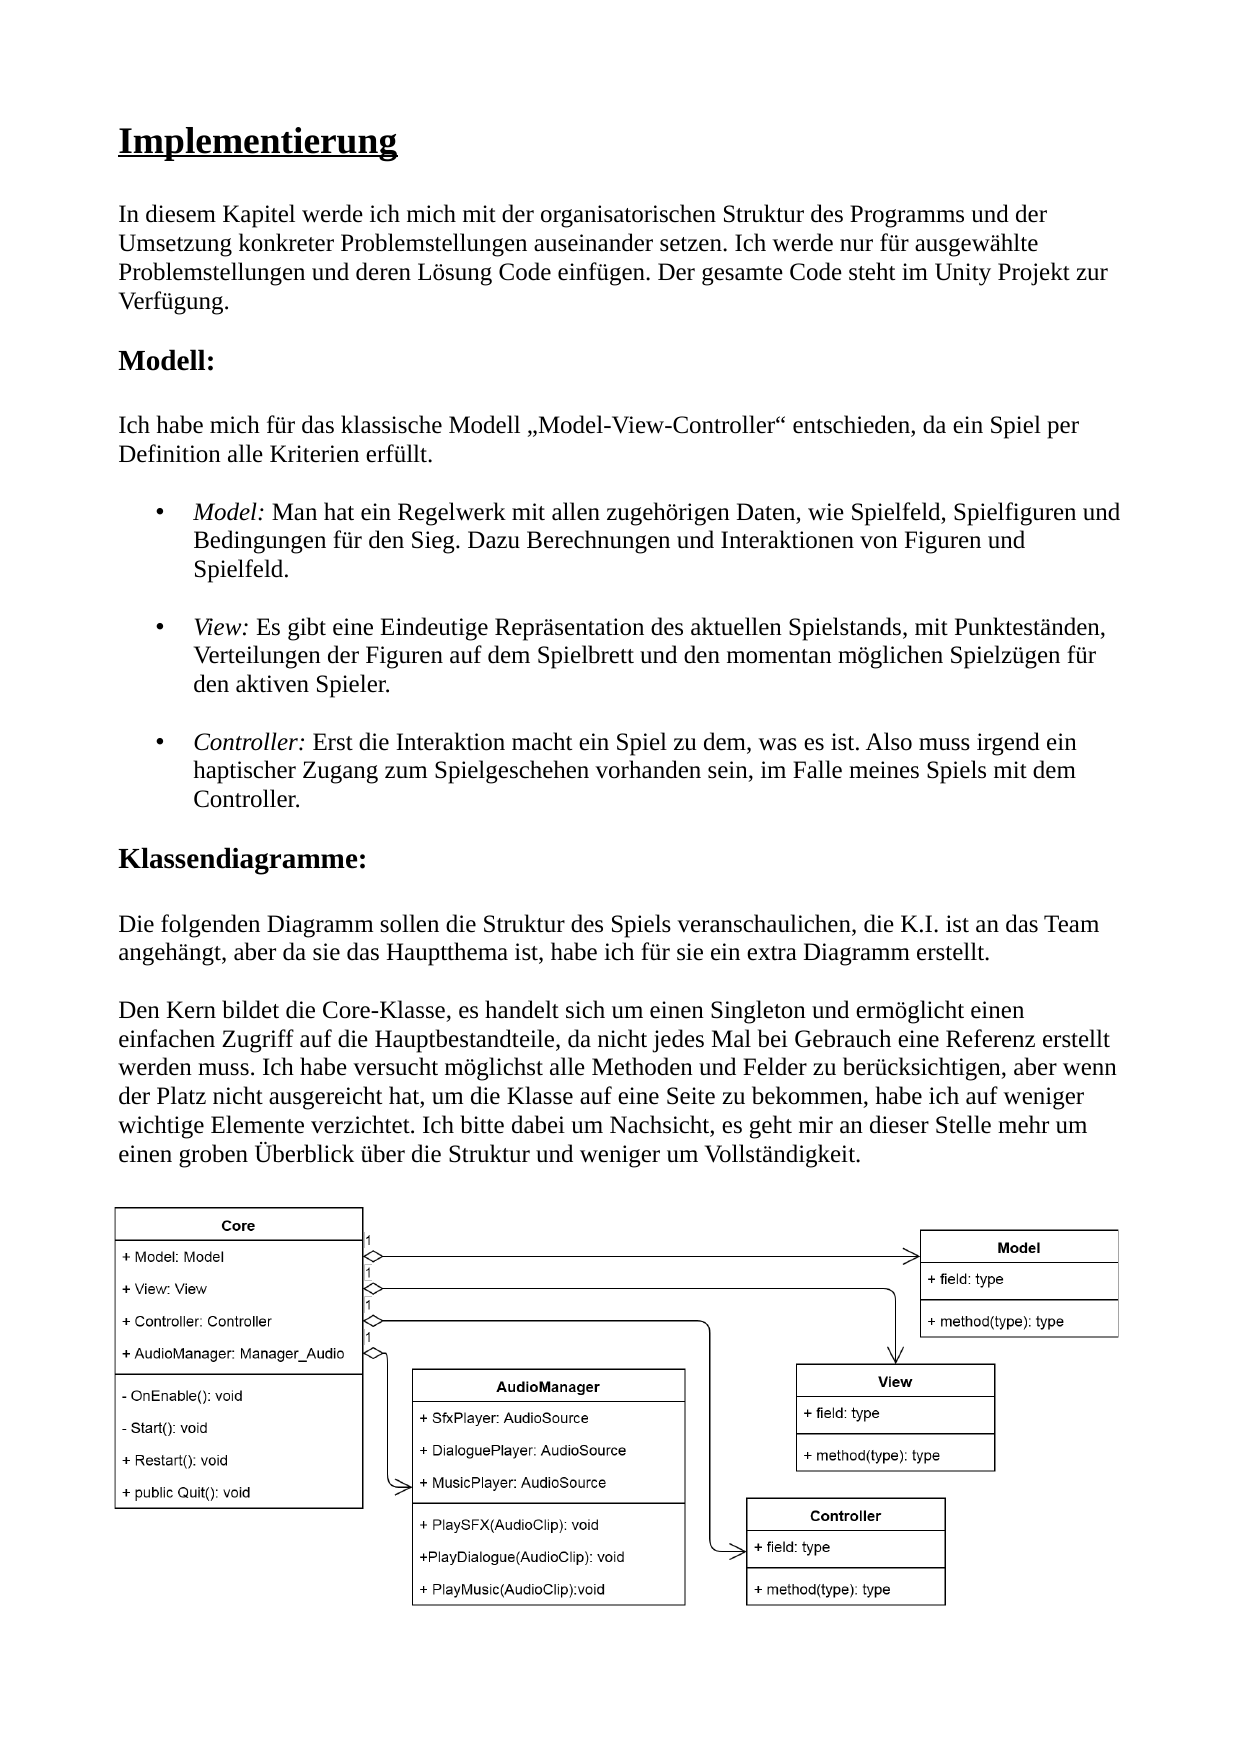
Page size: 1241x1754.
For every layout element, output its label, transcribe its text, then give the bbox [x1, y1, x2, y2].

text In diesem Kapitel werde ich mich mit der organisatorischen Struktur des Programms und der Umsetzung konkreter Problemstellungen auseinander setzen. Ich werde nur für ausgewählte Problemstellungen und deren Lösung Code einfügen. Der gesamte Code steht im Unity Projekt zur Verfügung. [118, 199, 1122, 314]
picture [114, 1207, 1119, 1609]
text Die folgenden Diagramm sollen die Struktur des Spiels veranschaulichen, die K.I. ist an das Team angehängt, aber da sie das Hauptthema ist, habe ich für sie ein extra Diagramm erstellt. [118, 909, 1122, 966]
list View: Es gibt eine Eindeutige Repräsentation des aktuellen Spielstands, mit Punkteständen, Verteilungen der Figuren auf dem Spielbrett und den momentan möglichen Spielzügen für den aktiven Spieler. [156, 612, 1122, 727]
list Controller: Erst die Interaktion macht ein Spiel zu dem, was es ist. Also muss irgend ein haptischer Zugang zum Spielgeschehen vorhanden sein, im Falle meines Spiels mit dem Controller. [156, 727, 1122, 813]
list Model: Man hat ein Regelwerk mit allen zugehörigen Daten, wie Spielfeld, Spielfiguren und Bedingungen für den Sieg. Dazu Berechnungen und Interaktionen von Figuren und Spielfeld. [156, 497, 1122, 612]
text Den Kern bildet die Core-Klasse, es handelt sich um einen Singleton und ermöglicht einen einfachen Zugriff auf die Hauptbestandteile, da nicht jedes Mal bei Gebrauch eine Referenz erstellt werden muss. Ich habe versucht möglichst alle Methoden und Felder zu berücksichtigen, aber wenn der Platz nicht ausgereicht hat, um die Klasse auf eine Seite zu bekommen, habe ich auf weniger wichtige Elemente verzichtet. Ich bitte dabei um Nachsicht, es geht mir an dieser Stelle mehr um einen groben Überblick über die Struktur und weniger um Vollständigkeit. [118, 995, 1122, 1167]
text Klassendiagramme: [118, 842, 1122, 875]
text Ich habe mich für das klassische Modell „Model-View-Controller“ entschieden, da ein Spiel per Definition alle Kriterien erfüllt. [118, 410, 1122, 468]
text Implementierung [118, 118, 1122, 161]
text Modell: [118, 343, 1122, 377]
